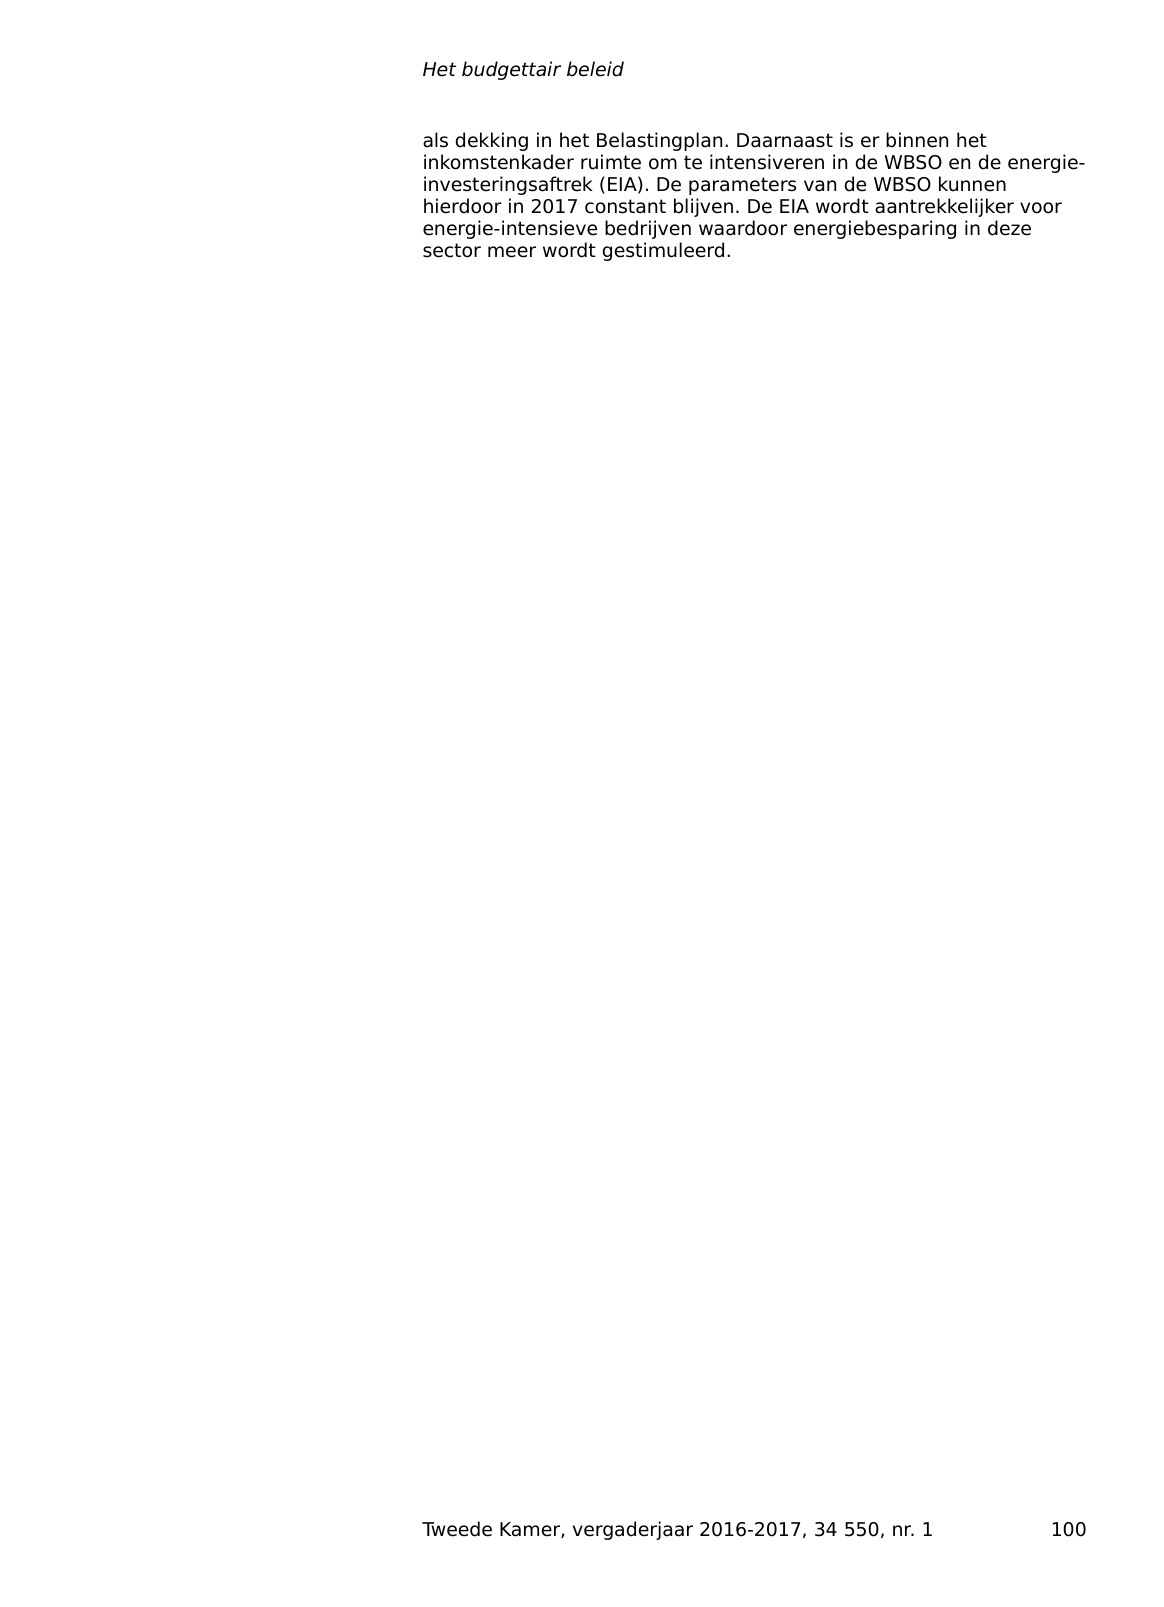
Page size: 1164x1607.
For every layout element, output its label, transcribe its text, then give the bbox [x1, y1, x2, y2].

text als dekking in het Belastingplan. Daarnaast is er binnen het inkomstenkader ruimte om te intensiveren in de WBSO en de energie-investeringsaftrek (EIA). De parameters van de WBSO kunnen hierdoor in 2017 constant blijven. De EIA wordt aantrekkelijker voor energie-intensieve bedrijven waardoor energiebesparing in deze sector meer wordt gestimuleerd. [422, 130, 1087, 262]
